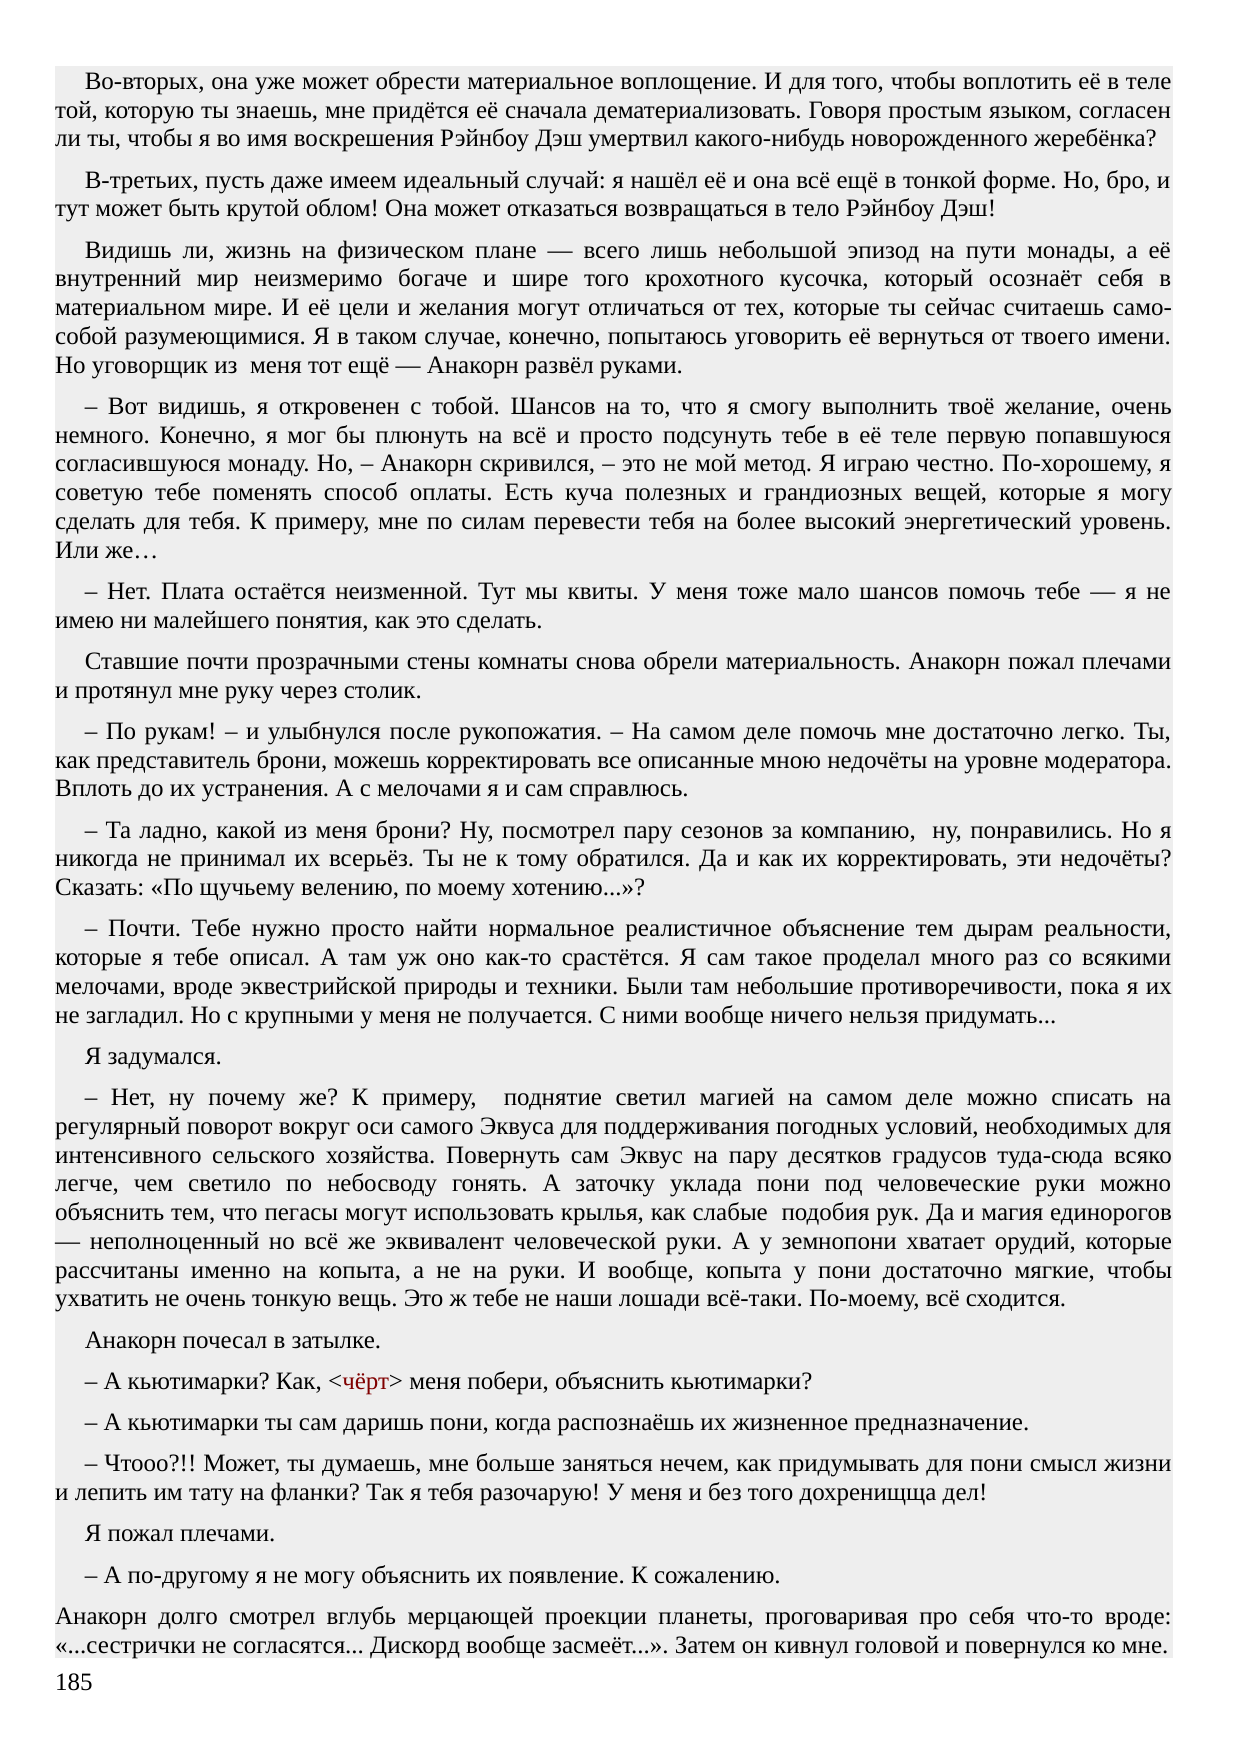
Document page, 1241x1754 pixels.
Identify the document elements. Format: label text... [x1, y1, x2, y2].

text В-третьих, пусть даже имеем идеальный случай: я нашёл её и она всё ещё в тонкой форме. Но, бро, и тут может быть крутой облом! Она может отказаться возвращаться в тело Рэйнбоу Дэш! [55, 165, 1173, 222]
text – А кьютимарки ты сам даришь пони, когда распознаёшь их жизненное предназначение. [55, 1407, 1173, 1436]
text Во-вторых, она уже может обрести материальное воплощение. И для того, чтобы воплотить её в теле той, которую ты знаешь, мне придётся её сначала дематериализовать. Говоря простым языком, согласен ли ты, чтобы я во имя воскрешения Рэйнбоу Дэш умертвил какого-нибудь новорожденного жеребёнка? [55, 66, 1173, 152]
text – А по-другому я не могу объяснить их появление. К сожалению. [55, 1560, 1173, 1588]
text – А кьютимарки? Как, <чёрт> меня побери, объяснить кьютимарки? [55, 1366, 1173, 1395]
text Ставшие почти прозрачными стены комнаты снова обрели материальность. Анакорн пожал плечами и протянул мне руку через столик. [55, 646, 1173, 703]
text – Нет. Плата остаётся неизменной. Тут мы квиты. У меня тоже мало шансов помочь тебе — я не имею ни малейшего понятия, как это сделать. [55, 576, 1173, 633]
text – Та ладно, какой из меня брони? Ну, посмотрел пару сезонов за компанию, ну, понравились. Но я никогда не принимал их всерьёз. Ты не к тому обратился. Да и как их корректировать, эти недочёты? Сказать: «По щучьему велению, по моему хотению...»? [55, 815, 1173, 901]
text Анакорн почесал в затылке. [55, 1325, 1173, 1353]
text Я задумался. [55, 1041, 1173, 1070]
text – Нет, ну почему же? К примеру, поднятие светил магией на самом деле можно списать на регулярный поворот вокруг оси самого Эквуса для поддерживания погодных условий, необходимых для интенсивного сельского хозяйства. Повернуть сам Эквус на пару десятков градусов туда-сюда всяко легче, чем светило по небосводу гонять. А заточку уклада пони под человеческие руки можно объяснить тем, что пегасы могут использовать крылья, как слабые подобия рук. Да и магия единорогов — неполноценный но всё же эквивалент человеческой руки. А у земнопони хватает орудий, которые рассчитаны именно на копыта, а не на руки. И вообще, копыта у пони достаточно мягкие, чтобы ухватить не очень тонкую вещь. Это ж тебе не наши лошади всё-таки. По-моему, всё сходится. [55, 1082, 1173, 1312]
text – По рукам! – и улыбнулся после рукопожатия. – На самом деле помочь мне достаточно легко. Ты, как представитель брони, можешь корректировать все описанные мною недочёты на уровне модератора. Вплоть до их устранения. А с мелочами я и сам справлюсь. [55, 716, 1173, 802]
text Анакорн долго смотрел вглубь мерцающей проекции планеты, проговаривая про себя что-то вроде: «...сестрички не согласятся... Дискорд вообще засмеёт...». Затем он кивнул головой и повернулся ко мне. [55, 1601, 1173, 1658]
text Видишь ли, жизнь на физическом плане — всего лишь небольшой эпизод на пути монады, а её внутренний мир неизмеримо богаче и шире того крохотного кусочка, который осознаёт себя в материальном мире. И её цели и желания могут отличаться от тех, которые ты сейчас считаешь само-собой разумеющимися. Я в таком случае, конечно, попытаюсь уговорить её вернуться от твоего имени. Но уговорщик из меня тот ещё — Анакорн развёл руками. [55, 235, 1173, 378]
text – Вот видишь, я откровенен с тобой. Шансов на то, что я смогу выполнить твоё желание, очень немного. Конечно, я мог бы плюнуть на всё и просто подсунуть тебе в её теле первую попавшуюся согласившуюся монаду. Но, – Анакорн скривился, – это не мой метод. Я играю честно. По-хорошему, я советую тебе поменять способ оплаты. Есть куча полезных и грандиозных вещей, которые я могу сделать для тебя. К примеру, мне по силам перевести тебя на более высокий энергетический уровень. Или же… [55, 391, 1173, 563]
text Я пожал плечами. [55, 1518, 1173, 1547]
text – Чтооо?!! Может, ты думаешь, мне больше заняться нечем, как придумывать для пони смысл жизни и лепить им тату на фланки? Так я тебя разочарую! У меня и без того дохренищща дел! [55, 1448, 1173, 1506]
text – Почти. Тебе нужно просто найти нормальное реалистичное объяснение тем дырам реальности, которые я тебе описал. А там уж оно как-то срастётся. Я сам такое проделал много раз со всякими мелочами, вроде эквестрийской природы и техники. Были там небольшие противоречивости, пока я их не загладил. Но с крупными у меня не получается. С ними вообще ничего нельзя придумать... [55, 913, 1173, 1028]
